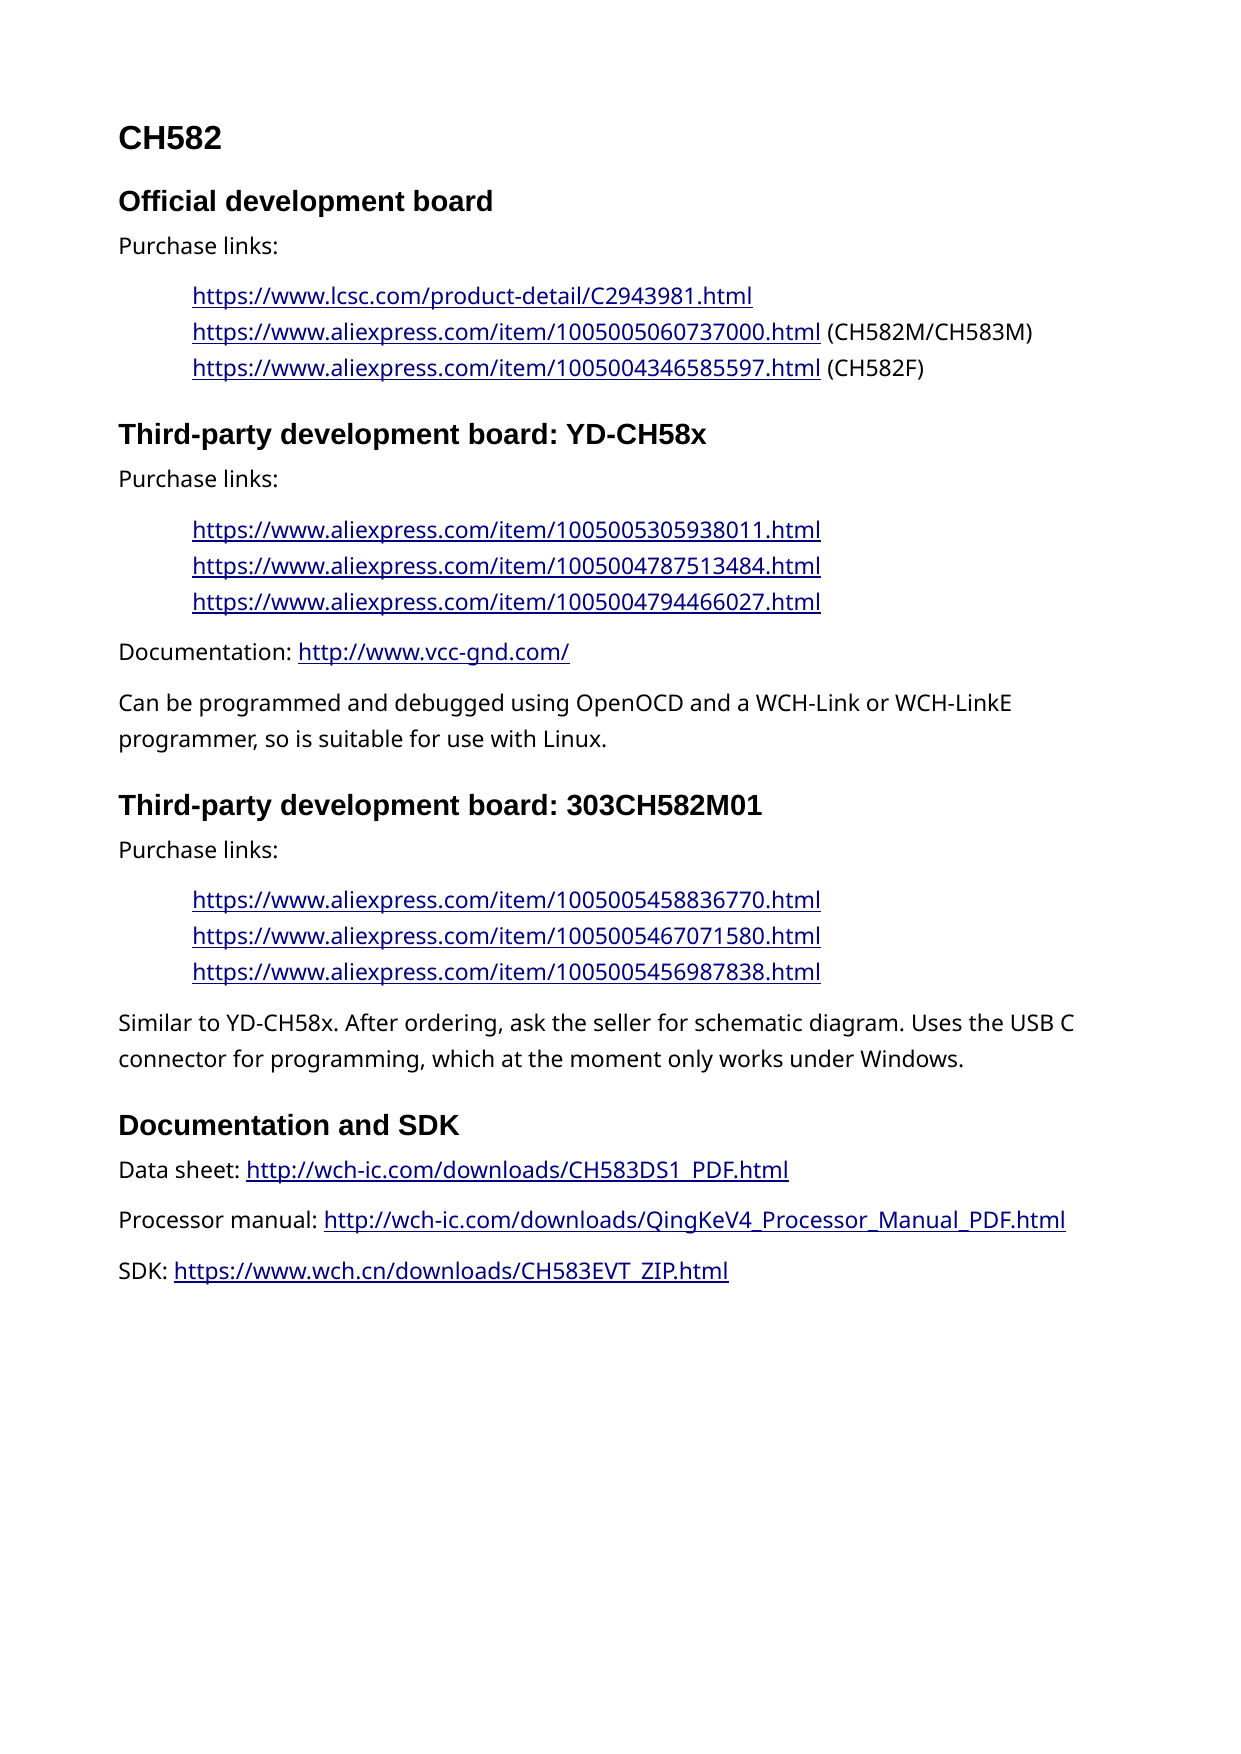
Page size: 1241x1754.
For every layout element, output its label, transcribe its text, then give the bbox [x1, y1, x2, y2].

text Purchase links: [118, 834, 1122, 865]
text Similar to YD-CH58x. After ordering, ask the seller for schematic diagram. Uses the USB C connector for programming, which at the moment only works under Windows. [118, 1007, 1122, 1074]
text https://www.aliexpress.com/item/1005004787513484.html [192, 550, 1122, 581]
subtitle Third-party development board: 303CH582M01 [118, 788, 1122, 821]
subtitle Documentation and SDK [118, 1108, 1122, 1141]
subtitle Third-party development board: YD-CH58x [118, 417, 1122, 451]
text https://www.aliexpress.com/item/1005005467071580.html [192, 920, 1122, 951]
text Processor manual: http://wch-ic.com/downloads/QingKeV4_Processor_Manual_PDF.html [118, 1204, 1122, 1236]
text https://www.aliexpress.com/item/1005005456987838.html [192, 956, 1122, 987]
text Can be programmed and debugged using OpenOCD and a WCH-Link or WCH-LinkE programmer, so is suitable for use with Linux. [118, 687, 1122, 754]
text Documentation: http://www.vcc-gnd.com/ [118, 636, 1122, 667]
text https://www.lcsc.com/product-detail/C2943981.html [192, 280, 1122, 311]
text https://www.aliexpress.com/item/1005005458836770.html [192, 884, 1122, 916]
text https://www.aliexpress.com/item/1005004794466027.html [192, 586, 1122, 617]
text https://www.aliexpress.com/item/1005004346585597.html (CH582F) [192, 352, 1122, 383]
text https://www.aliexpress.com/item/1005005060737000.html (CH582M/CH583M) [192, 316, 1122, 347]
subtitle CH582 [118, 118, 1122, 157]
text SDK: https://www.wch.cn/downloads/CH583EVT_ZIP.html [118, 1255, 1122, 1286]
text https://www.aliexpress.com/item/1005005305938011.html [192, 514, 1122, 545]
text Purchase links: [118, 230, 1122, 261]
text Purchase links: [118, 463, 1122, 494]
subtitle Official development board [118, 184, 1122, 217]
text Data sheet: http://wch-ic.com/downloads/CH583DS1_PDF.html [118, 1154, 1122, 1185]
